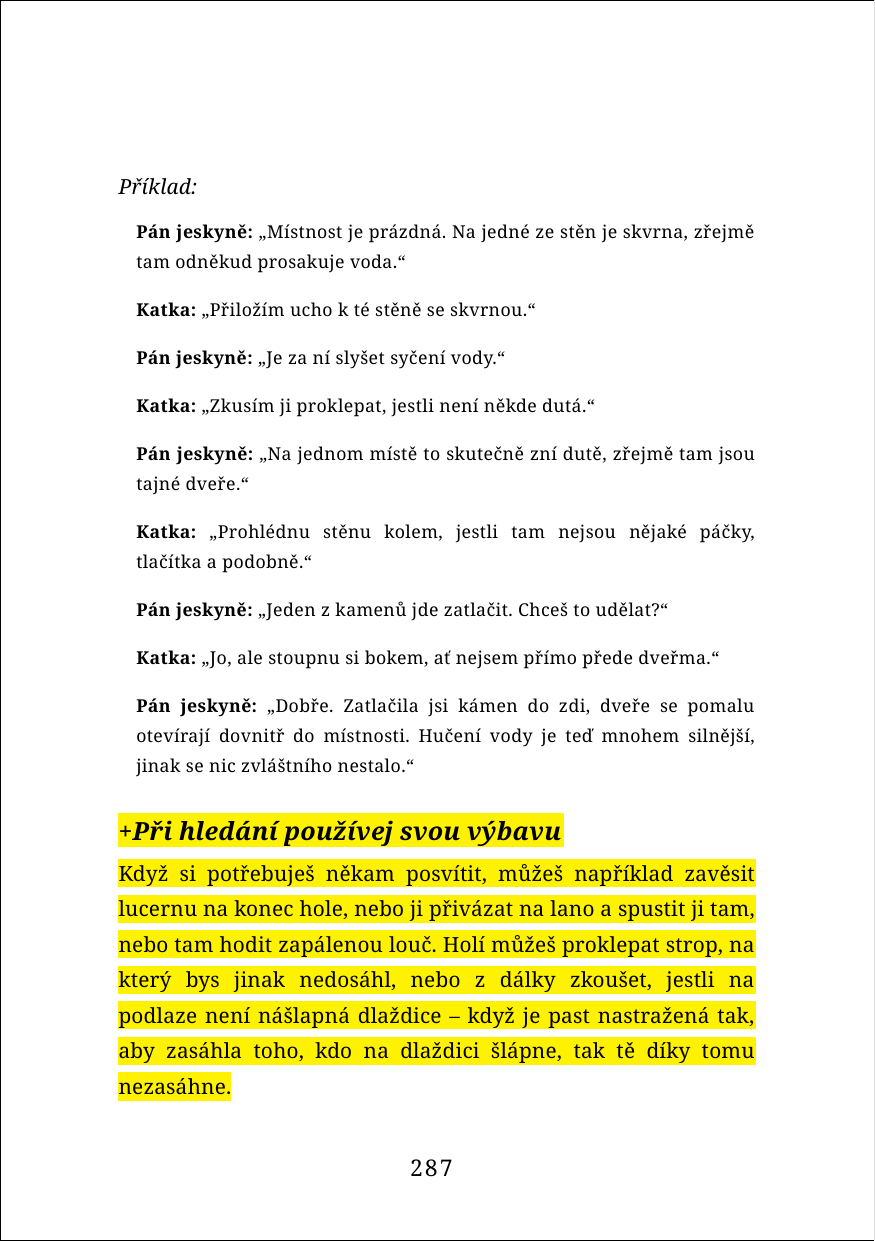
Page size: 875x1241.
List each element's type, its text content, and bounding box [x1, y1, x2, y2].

text Katka: „Jo, ale stoupnu si bokem, ať nejsem přímo přede dveřma.“ [136, 645, 756, 669]
text Katka: „Přiložím ucho k té stěně se skvrnou.“ [136, 297, 756, 321]
text Když si potřebuješ někam posvítit, můžeš například zavěsit lucernu na konec hole, nebo ji přivázat na lano a spustit ji tam, nebo tam hodit zapálenou louč. Holí můžeš proklepat strop, na který bys jinak nedosáhl, nebo z dálky zkoušet, jestli na podlaze není nášlapná dlaždice – když je past nastražená tak, aby zasáhla toho, kdo na dlaždici šlápne, tak tě díky tomu nezasáhne. [118, 859, 756, 1101]
text Katka: „Zkusím ji proklepat, jestli není někde dutá.“ [136, 393, 756, 417]
text Pán jeskyně: „Dobře. Zatlačila jsi kámen do zdi, dveře se pomalu otevírají dovnitř do místnosti. Hučení vody je teď mnohem silnější, jinak se nic zvláštního nestalo.“ [136, 693, 756, 778]
text Katka: „Prohlédnu stěnu kolem, jestli tam nejsou nějaké páčky, tlačítka a podobně.“ [136, 519, 756, 573]
text Pán jeskyně: „Je za ní slyšet syčení vody.“ [136, 345, 756, 369]
text Pán jeskyně: „Místnost je prázdná. Na jedné ze stěn je skvrna, zřejmě tam odněkud prosakuje voda.“ [136, 219, 756, 273]
text Příklad: [118, 172, 756, 200]
subtitle +Při hledání používej svou výbavu [118, 813, 756, 847]
text Pán jeskyně: „Jeden z kamenů jde zatlačit. Chceš to udělat?“ [136, 597, 756, 621]
text Pán jeskyně: „Na jednom místě to skutečně zní dutě, zřejmě tam jsou tajné dveře.“ [136, 441, 756, 495]
